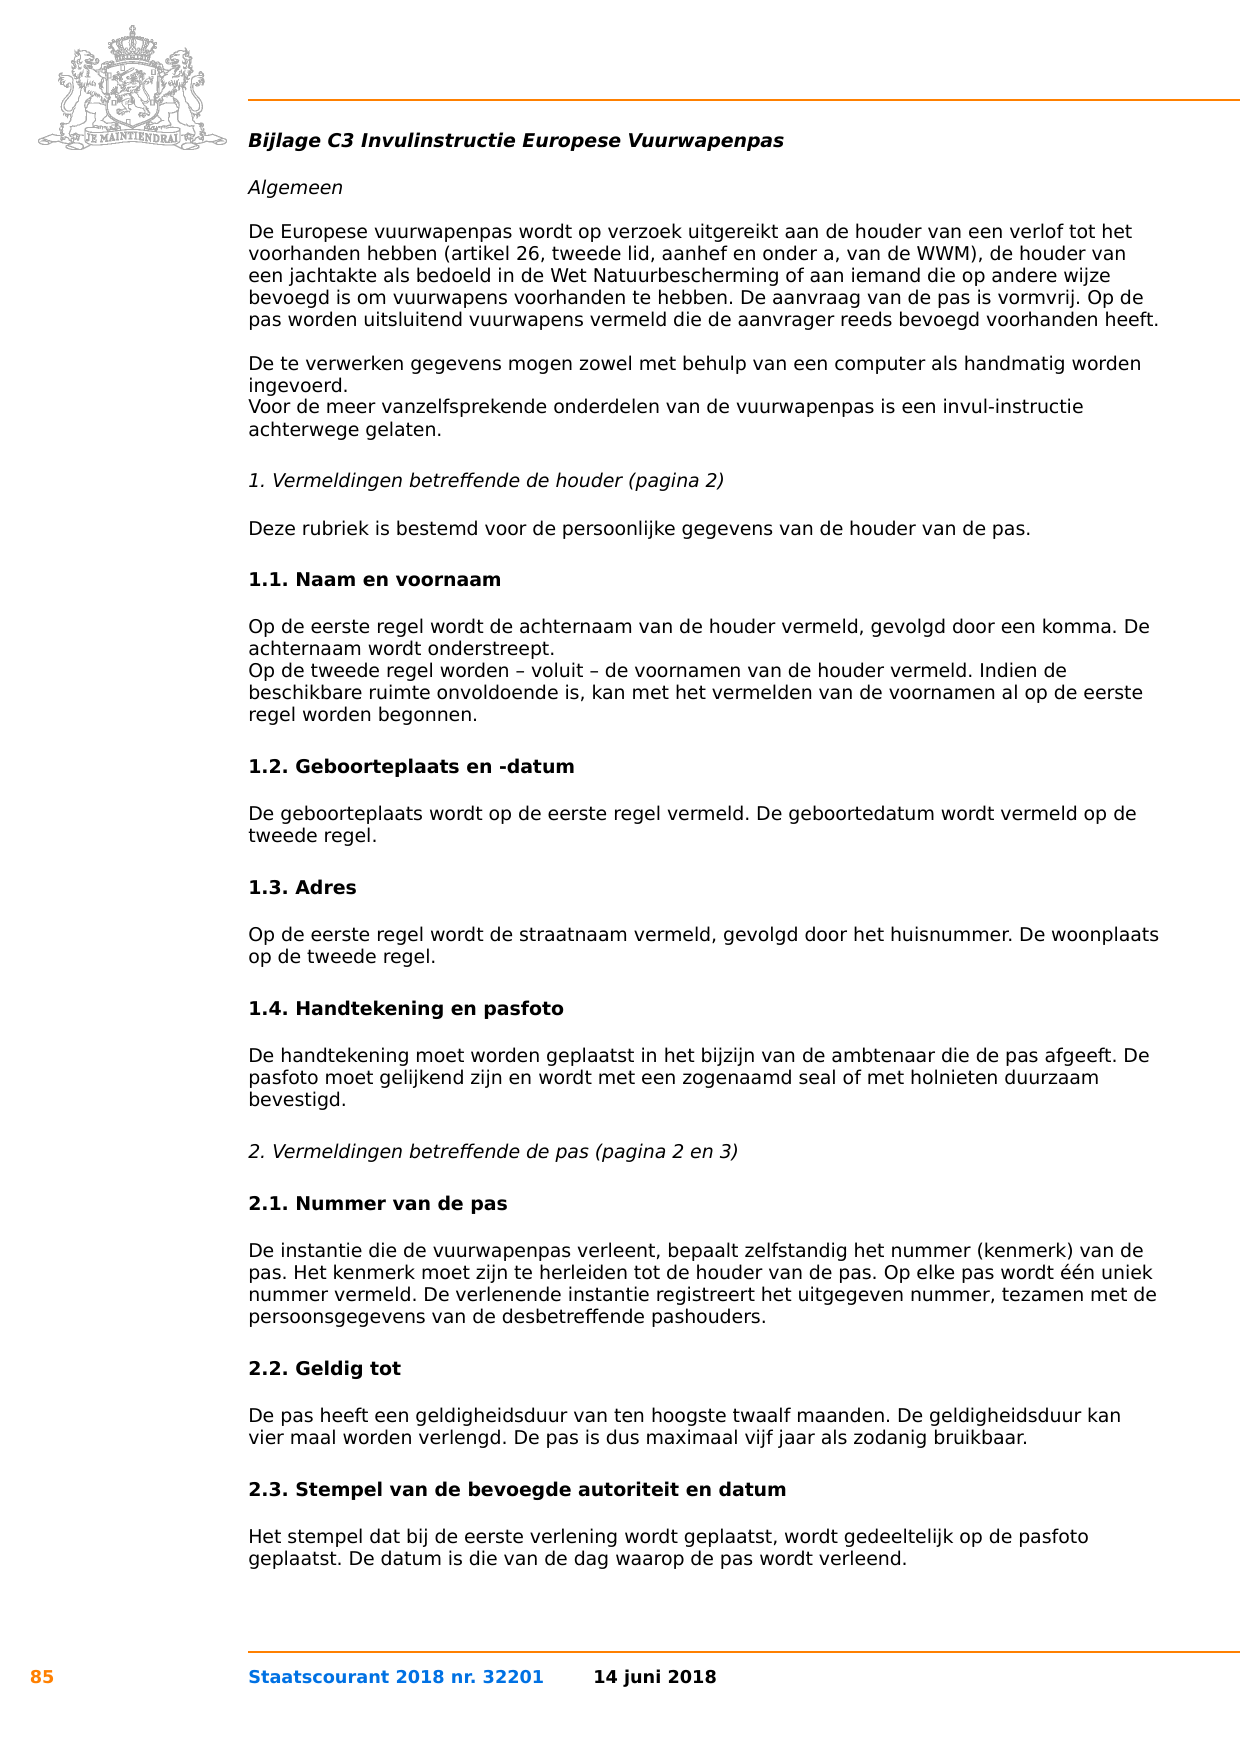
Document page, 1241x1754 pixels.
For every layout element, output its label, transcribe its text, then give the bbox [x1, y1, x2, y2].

text Het stempel dat bij de eerste verlening wordt geplaatst, wordt gedeeltelijk op de pasfoto geplaatst. De datum is die van de dag waarop de pas wordt verleend. [248, 1526, 1163, 1570]
text De Europese vuurwapenpas wordt op verzoek uitgereikt aan de houder van een verlof tot het voorhanden hebben (artikel 26, tweede lid, aanhef en onder a, van de WWM), de houder van een jachtakte als bedoeld in de Wet Natuurbescherming of aan iemand die op andere wijze bevoegd is om vuurwapens voorhanden te hebben. De aanvraag van de pas is vormvrij. Op de pas worden uitsluitend vuurwapens vermeld die de aanvrager reeds bevoegd voorhanden heeft. [248, 221, 1163, 331]
subtitle 2.1. Nummer van de pas [248, 1193, 1163, 1215]
text Voor de meer vanzelfsprekende onderdelen van de vuurwapenpas is een invul-instructie achterwege gelaten. [248, 396, 1163, 440]
text De geboorteplaats wordt op de eerste regel vermeld. De geboortedatum wordt vermeld op de tweede regel. [248, 803, 1163, 847]
text De handtekening moet worden geplaatst in het bijzijn van de ambtenaar die de pas afgeeft. De pasfoto moet gelijkend zijn en wordt met een zogenaamd seal of met holnieten duurzaam bevestigd. [248, 1045, 1163, 1111]
text De pas heeft een geldigheidsduur van ten hoogste twaalf maanden. De geldigheidsduur kan vier maal worden verlengd. De pas is dus maximaal vijf jaar als zodanig bruikbaar. [248, 1405, 1163, 1449]
subtitle 1.3. Adres [248, 877, 1163, 899]
text Op de tweede regel worden – voluit – de voornamen van de houder vermeld. Indien de beschikbare ruimte onvoldoende is, kan met het vermelden van de voornamen al op de eerste regel worden begonnen. [248, 660, 1163, 726]
subtitle 1.1. Naam en voornaam [248, 569, 1163, 591]
text Op de eerste regel wordt de straatnaam vermeld, gevolgd door het huisnummer. De woonplaats op de tweede regel. [248, 924, 1163, 968]
text Op de eerste regel wordt de achternaam van de houder vermeld, gevolgd door een komma. De achternaam wordt onderstreept. [248, 616, 1163, 660]
text Deze rubriek is bestemd voor de persoonlijke gegevens van de houder van de pas. [248, 517, 1163, 539]
text De instantie die de vuurwapenpas verleent, bepaalt zelfstandig het nummer (kenmerk) van de pas. Het kenmerk moet zijn te herleiden tot de houder van de pas. Op elke pas wordt één uniek nummer vermeld. De verlenende instantie registreert het uitgegeven nummer, tezamen met de persoonsgegevens van de desbetreffende pashouders. [248, 1240, 1163, 1328]
subtitle Algemeen [248, 177, 1163, 199]
subtitle 1.4. Handtekening en pasfoto [248, 998, 1163, 1020]
subtitle Bijlage C3 Invulinstructie Europese Vuurwapenpas [248, 130, 1163, 152]
picture [38, 25, 227, 150]
text De te verwerken gegevens mogen zowel met behulp van een computer als handmatig worden ingevoerd. [248, 352, 1163, 396]
subtitle 2.2. Geldig tot [248, 1358, 1163, 1380]
subtitle 2. Vermeldingen betreffende de pas (pagina 2 en 3) [248, 1141, 1163, 1163]
subtitle 2.3. Stempel van de bevoegde autoriteit en datum [248, 1479, 1163, 1501]
subtitle 1. Vermeldingen betreffende de houder (pagina 2) [248, 470, 1163, 492]
subtitle 1.2. Geboorteplaats en -datum [248, 756, 1163, 778]
